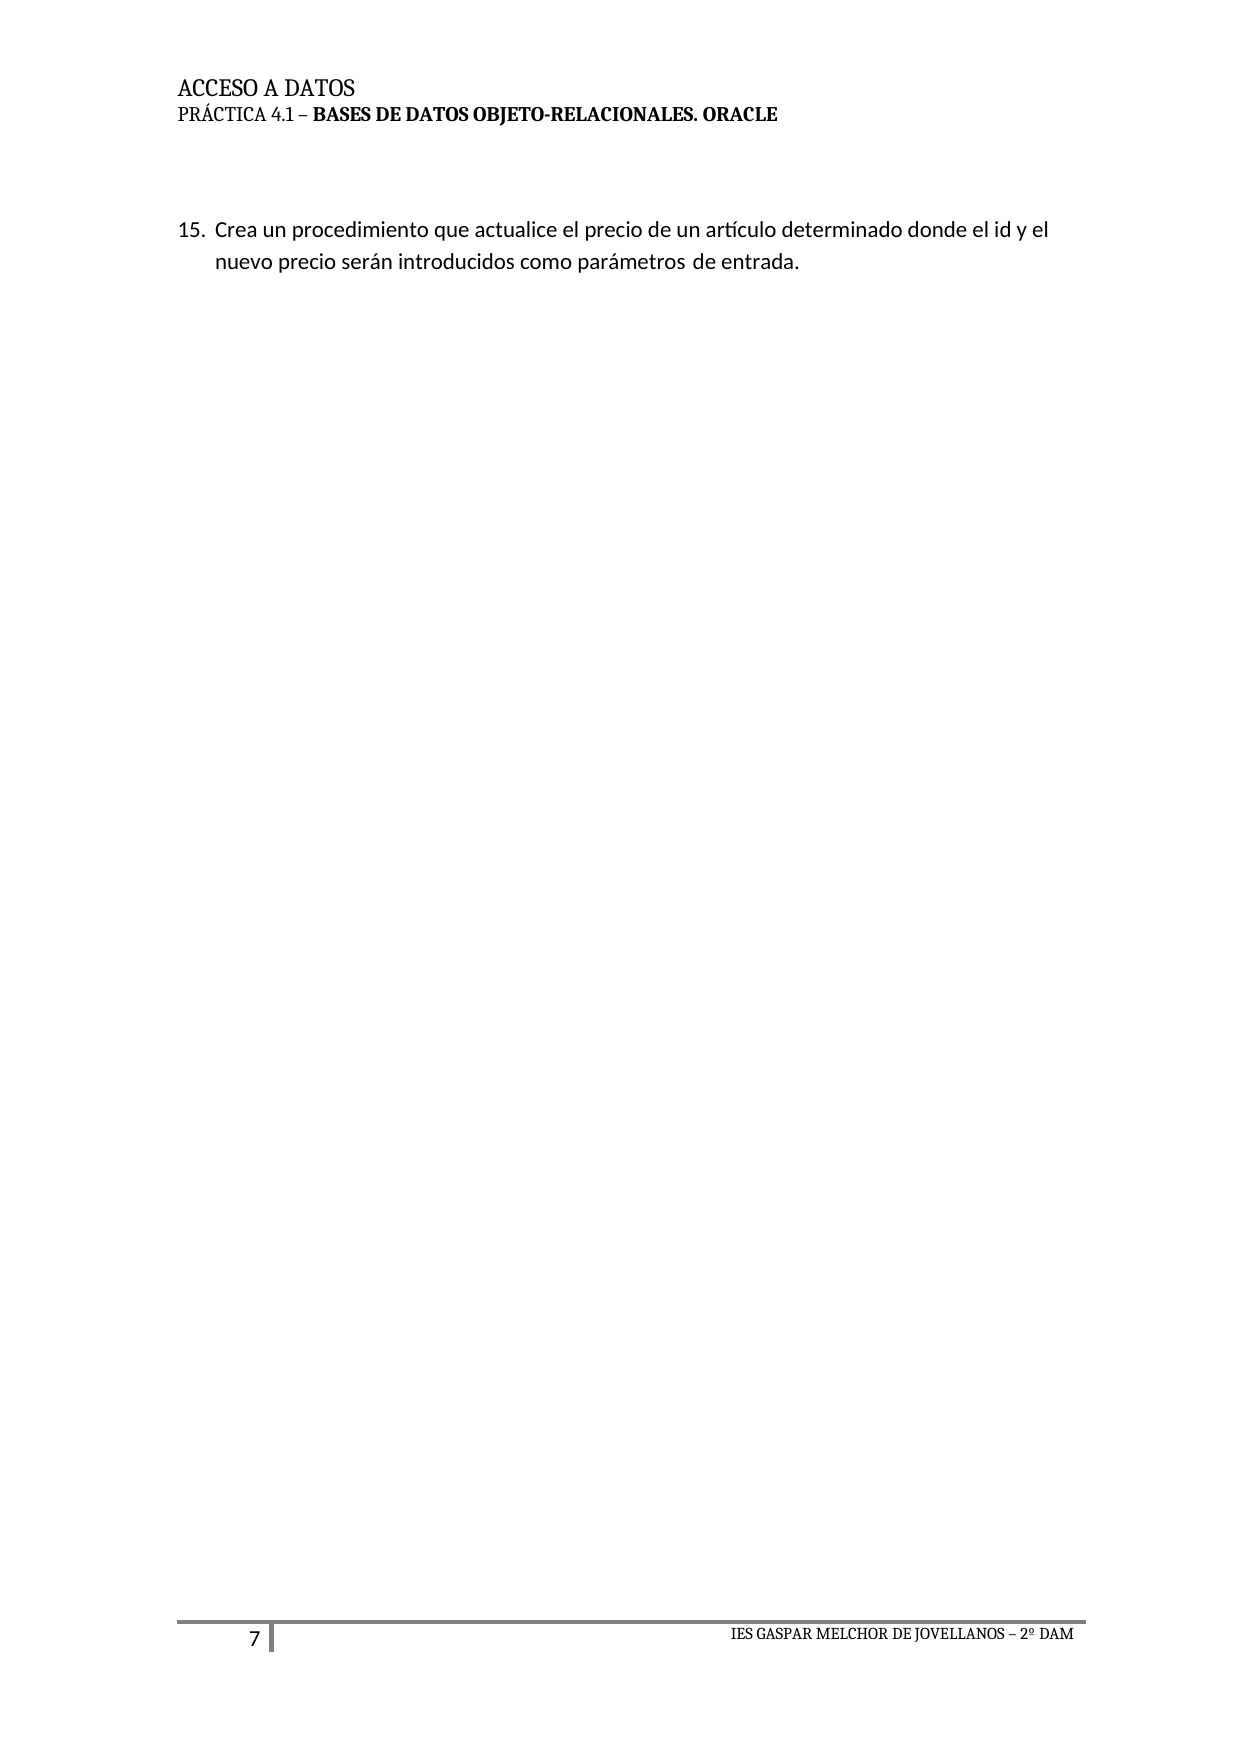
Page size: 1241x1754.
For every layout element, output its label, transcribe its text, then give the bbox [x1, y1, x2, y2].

list Crea un procedimiento que actualice el precio de un artículo determinado donde el id y el nuevo precio serán introducidos como parámetros de entrada. [177, 215, 1063, 275]
